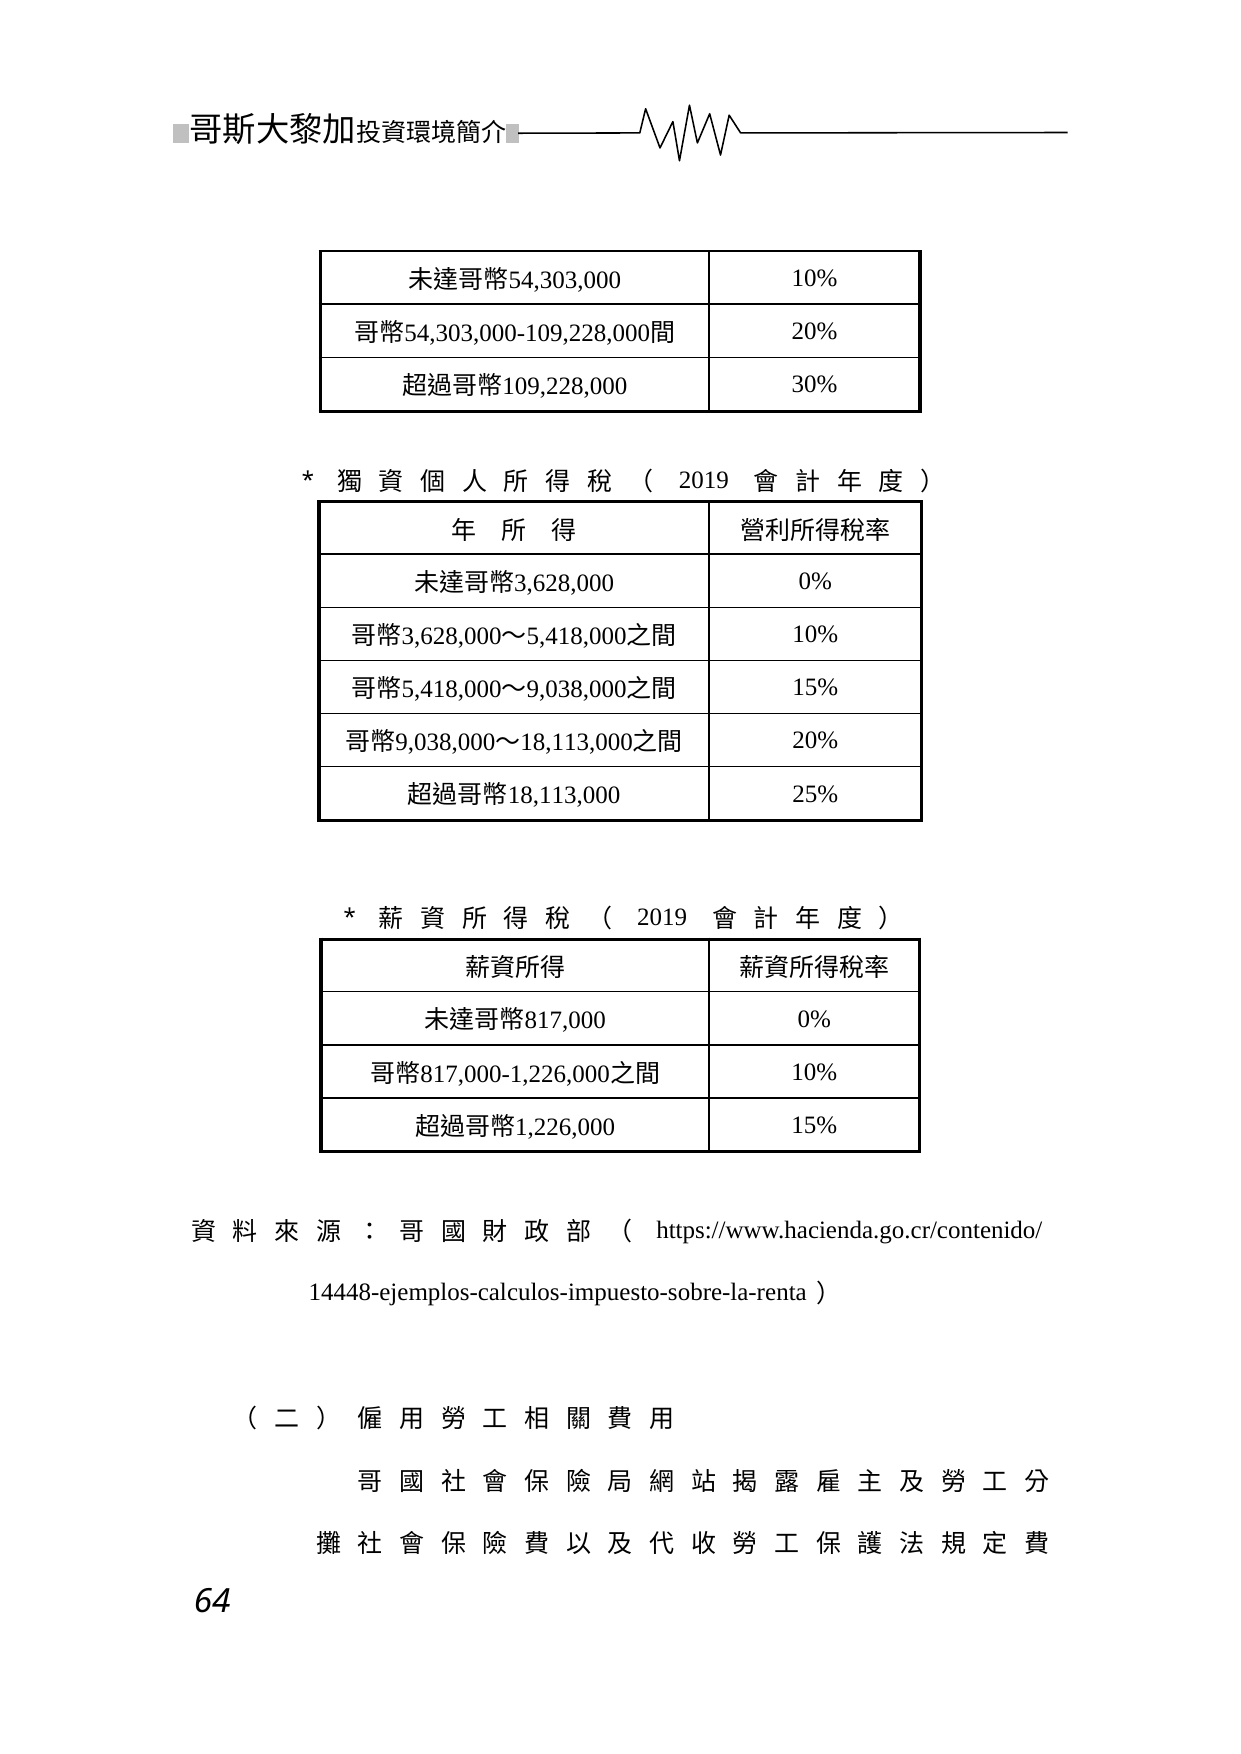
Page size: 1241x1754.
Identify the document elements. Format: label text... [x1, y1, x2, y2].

table_cell 15% [710, 1099, 918, 1150]
table_cell 10% [710, 1046, 918, 1097]
table_cell 超過哥幣109,228,000 [322, 358, 708, 409]
table_cell 未達哥幣54,303,000 [322, 252, 708, 303]
table_header 薪資所得稅率 [710, 941, 918, 991]
table_header 年 所 得 [321, 503, 708, 553]
text *獨資個人所得稅（2019會計年度） [183, 438, 1058, 500]
table_cell 10% [710, 608, 920, 659]
table_cell 哥幣3,628,000～5,418,000之間 [321, 608, 708, 659]
table_cell 20% [710, 714, 920, 766]
text 資料來源：哥國財政部（https://www.hacienda.go.cr/contenido/14448-ejemplos-calculos-impuesto-sobre-la-renta） [183, 1188, 1058, 1313]
table_cell 哥幣817,000-1,226,000之間 [323, 1046, 708, 1097]
table_cell 0% [710, 992, 918, 1044]
table_cell 超過哥幣18,113,000 [321, 767, 708, 819]
text （二）僱用勞工相關費用 [207, 1375, 1058, 1438]
table_header 薪資所得 [323, 941, 708, 991]
table_cell 哥幣9,038,000～18,113,000之間 [321, 714, 708, 766]
table_cell 30% [710, 358, 918, 409]
table_cell 15% [710, 661, 920, 713]
table_header 營利所得稅率 [710, 503, 920, 553]
table_cell 10% [710, 252, 918, 303]
table_cell 25% [710, 767, 920, 819]
text *薪資所得稅（2019會計年度） [183, 875, 1058, 938]
table_cell 未達哥幣3,628,000 [321, 555, 708, 606]
text 哥國社會保險局網站揭露雇主及勞工分攤社會保險費以及代收勞工保護法規定費 [281, 1438, 1058, 1563]
table_cell 未達哥幣817,000 [323, 992, 708, 1044]
table_cell 20% [710, 305, 918, 356]
table_cell 哥幣54,303,000-109,228,000間 [322, 305, 708, 356]
table_cell 哥幣5,418,000～9,038,000之間 [321, 661, 708, 713]
table_cell 0% [710, 555, 920, 606]
table_cell 超過哥幣1,226,000 [323, 1099, 708, 1150]
